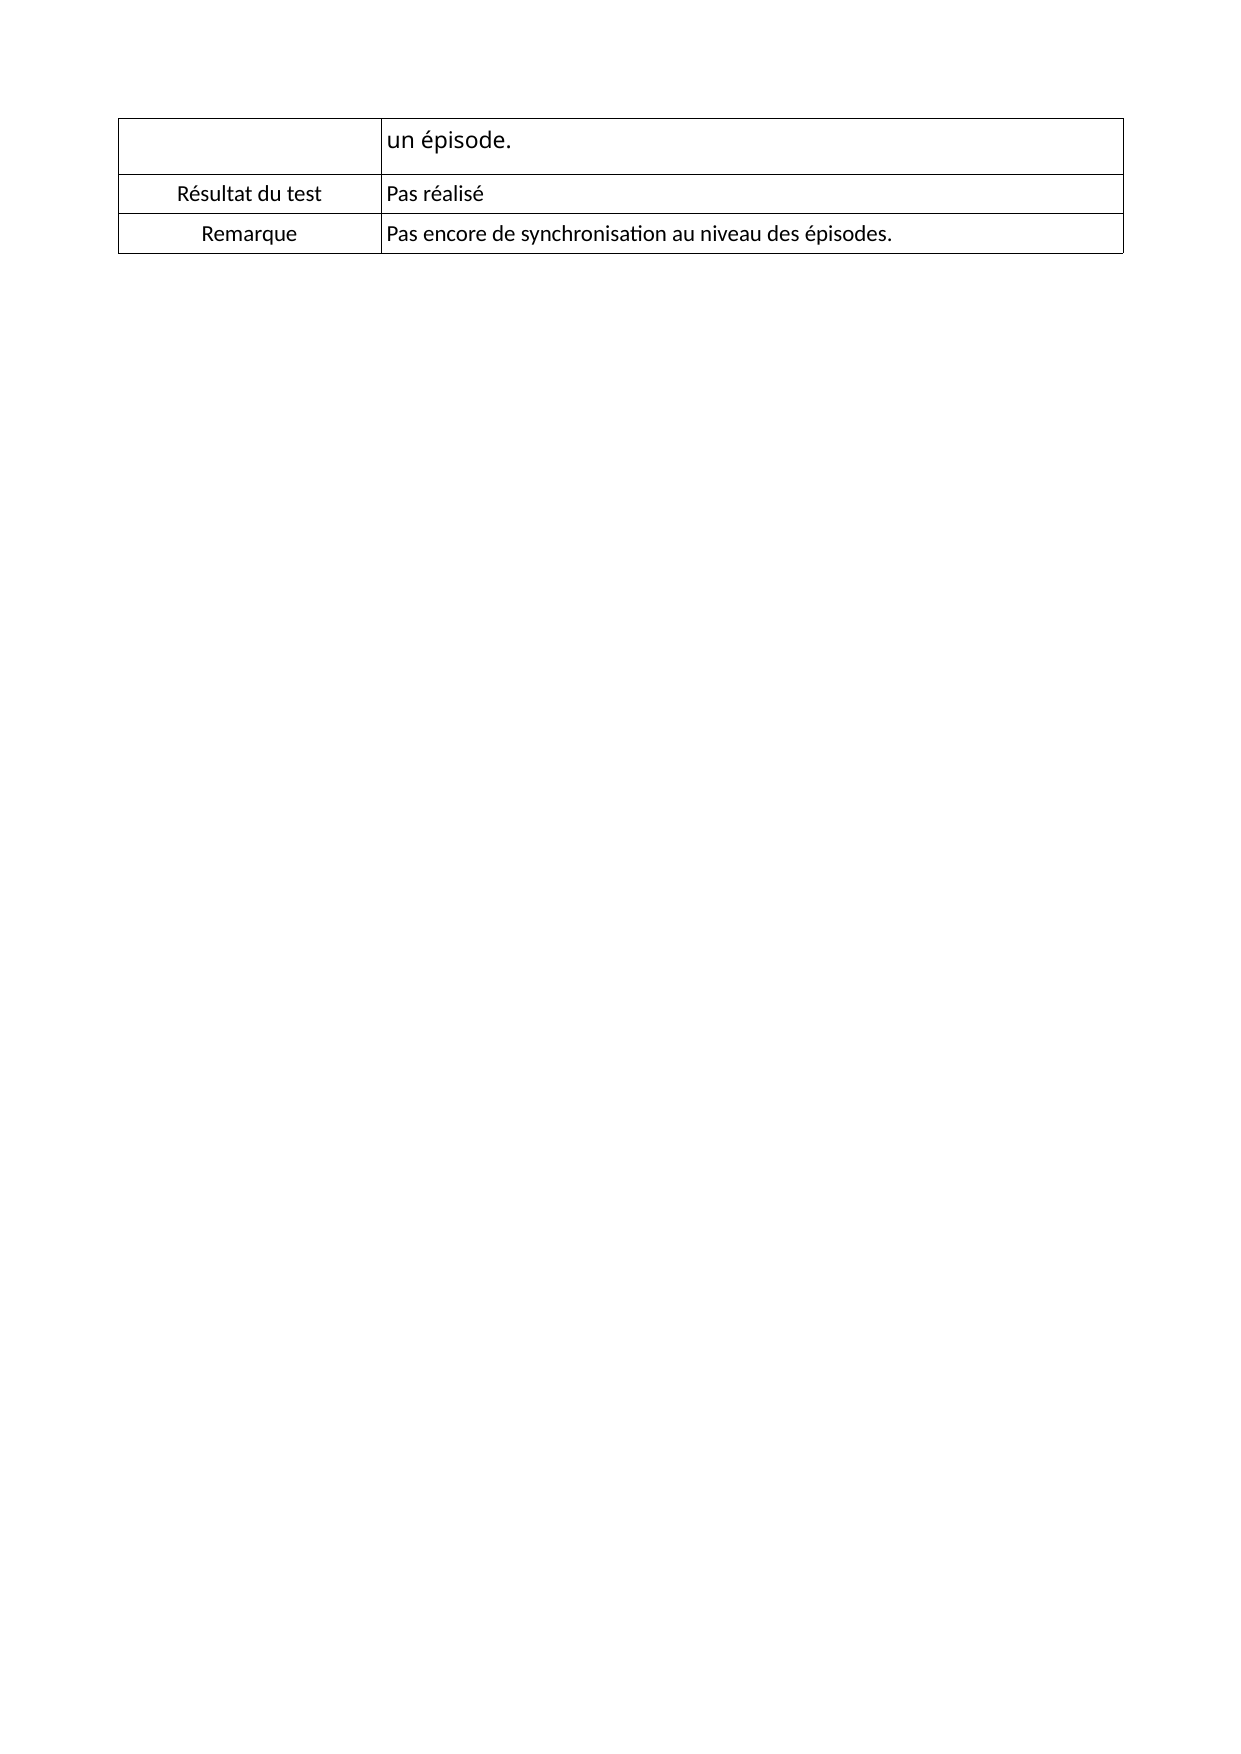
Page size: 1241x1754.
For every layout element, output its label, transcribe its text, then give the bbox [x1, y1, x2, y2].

table_cell Résultat du test [119, 175, 381, 213]
table_cell Pas réalisé [382, 175, 1123, 213]
table_cell Pas encore de synchronisation au niveau des épisodes. [382, 214, 1123, 253]
table_cell un épisode. [382, 119, 1123, 173]
table_cell Remarque [119, 214, 381, 253]
table_cell [119, 119, 381, 173]
